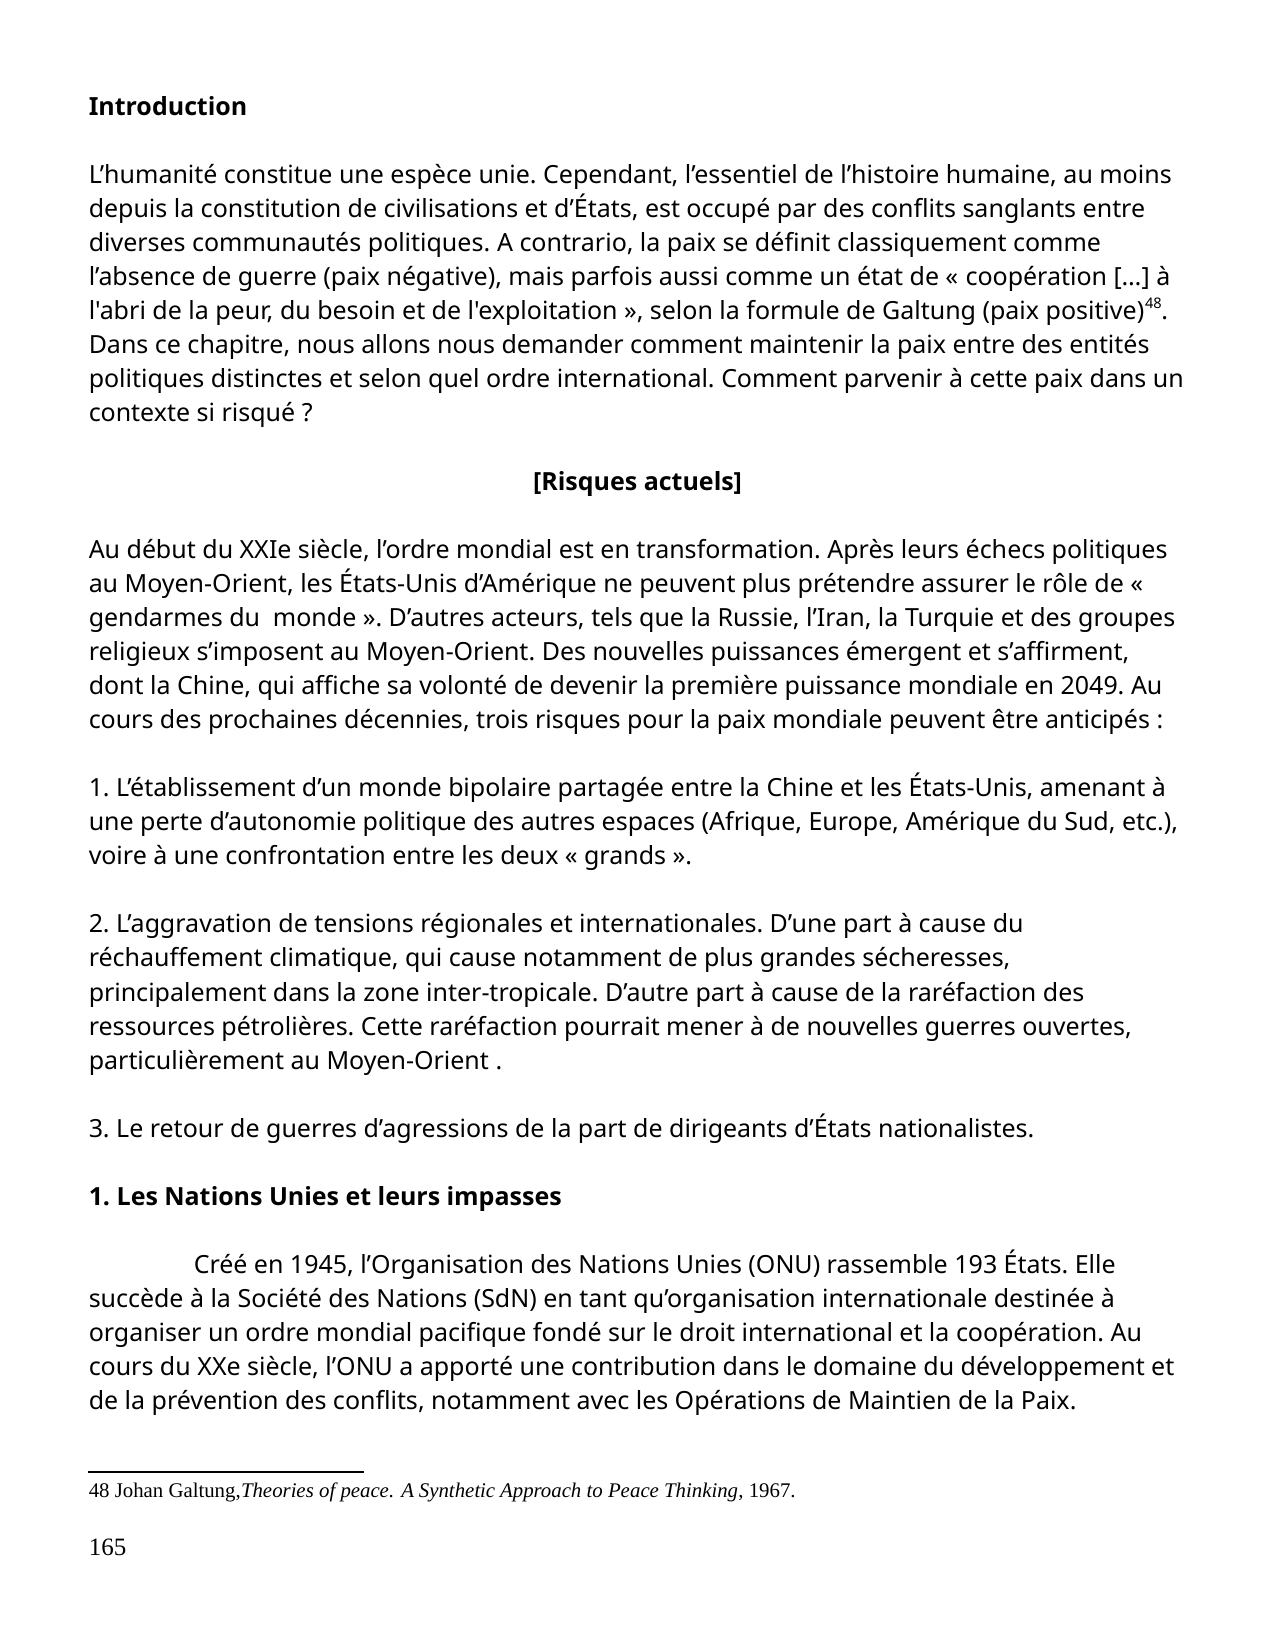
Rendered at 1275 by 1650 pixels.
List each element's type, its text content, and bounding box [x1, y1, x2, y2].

text Introduction [88, 88, 1186, 123]
text Johan Galtung,Theories of peace. A Synthetic Approach to Peace Thinking, 1967. [88, 1478, 1186, 1502]
text Au début du XXIe siècle, l’ordre mondial est en transformation. Après leurs échecs politiques au Moyen-Orient, les États-Unis d’Amérique ne peuvent plus prétendre assurer le rôle de « gendarmes du monde ». D’autres acteurs, tels que la Russie, l’Iran, la Turquie et des groupes religieux s’imposent au Moyen-Orient. Des nouvelles puissances émergent et s’affirment, dont la Chine, qui affiche sa volonté de devenir la première puissance mondiale en 2049. Au cours des prochaines décennies, trois risques pour la paix mondiale peuvent être anticipés : [88, 531, 1186, 736]
text L’humanité constitue une espèce unie. Cependant, l’essentiel de l’histoire humaine, au moins depuis la constitution de civilisations et d’États, est occupé par des conflits sanglants entre diverses communautés politiques. A contrario, la paix se définit classiquement comme l’absence de guerre (paix négative), mais parfois aussi comme un état de « coopération […] à l'abri de la peur, du besoin et de l'exploitation », selon la formule de Galtung (paix positive). [88, 157, 1186, 327]
text 1. Les Nations Unies et leurs impasses [88, 1178, 1186, 1213]
text Créé en 1945, l’Organisation des Nations Unies (ONU) rassemble 193 États. Elle succède à la Société des Nations (SdN) en tant qu’organisation internationale destinée à organiser un ordre mondial pacifique fondé sur le droit international et la coopération. Au cours du XXe siècle, l’ONU a apporté une contribution dans le domaine du développement et de la prévention des conflits, notamment avec les Opérations de Maintien de la Paix. [88, 1247, 1186, 1417]
text 2. L’aggravation de tensions régionales et internationales. D’une part à cause du réchauffement climatique, qui cause notamment de plus grandes sécheresses, principalement dans la zone inter-tropicale. D’autre part à cause de la raréfaction des ressources pétrolières. Cette raréfaction pourrait mener à de nouvelles guerres ouvertes, particulièrement au Moyen-Orient . [88, 906, 1186, 1076]
text 1. L’établissement d’un monde bipolaire partagée entre la Chine et les États-Unis, amenant à une perte d’autonomie politique des autres espaces (Afrique, Europe, Amérique du Sud, etc.), voire à une confrontation entre les deux « grands ». [88, 770, 1186, 872]
text [Risques actuels] [88, 463, 1186, 497]
text 3. Le retour de guerres d’agressions de la part de dirigeants d’États nationalistes. [88, 1110, 1186, 1144]
text Dans ce chapitre, nous allons nous demander comment maintenir la paix entre des entités politiques distinctes et selon quel ordre international. Comment parvenir à cette paix dans un contexte si risqué ? [88, 327, 1186, 429]
